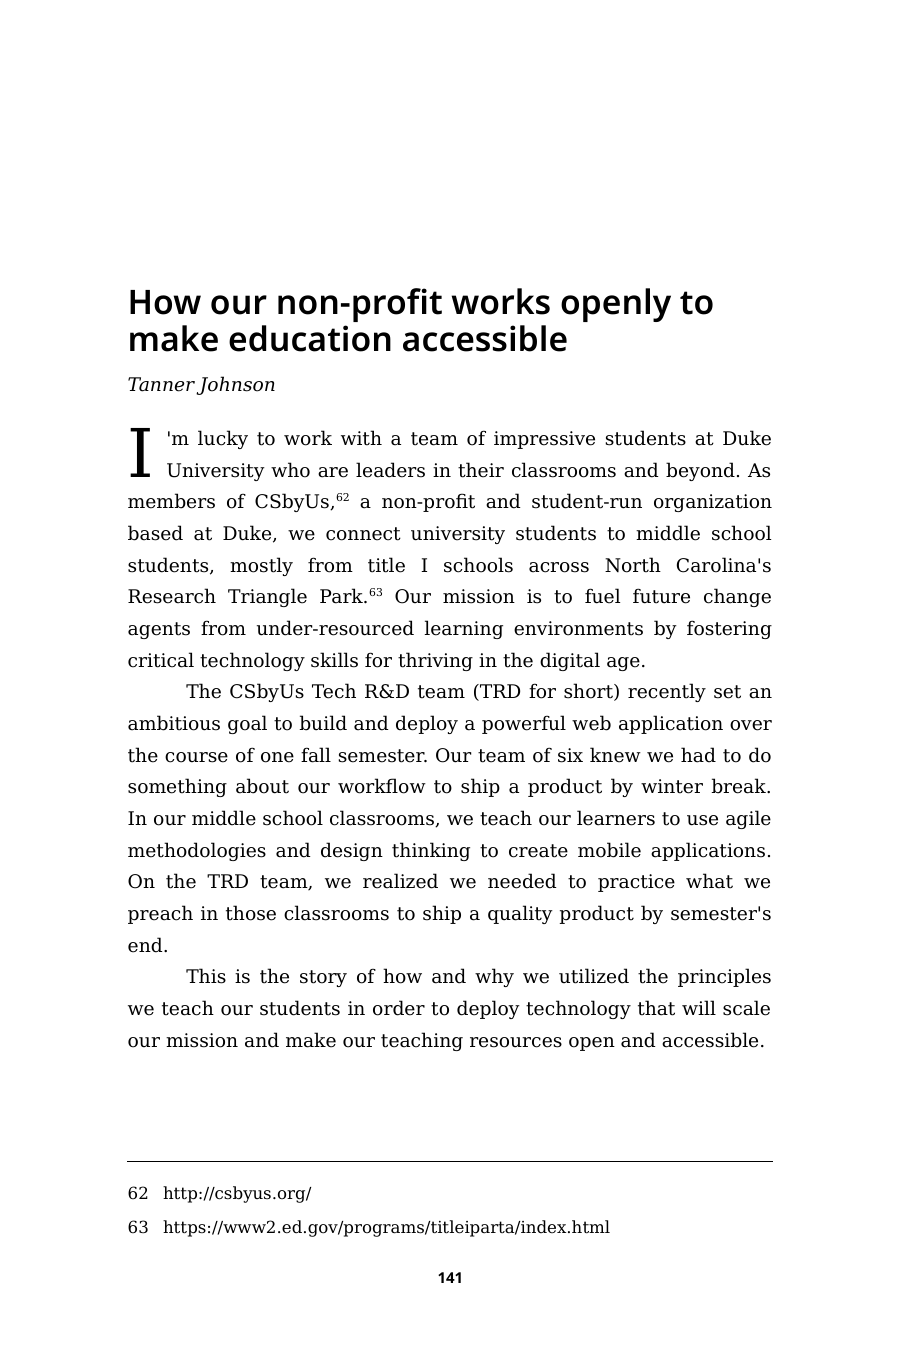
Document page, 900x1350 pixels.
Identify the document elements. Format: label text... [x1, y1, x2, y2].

text I'm lucky to work with a team of impressive students at Duke University who are leaders in their classrooms and beyond. As members of CSbyUs, a non-profit and student-run organization based at Duke, we connect university students to middle school students, mostly from title I schools across North Carolina's Research Triangle Park. Our mission is to fuel future change agents from under-resourced learning environments by fostering critical technology skills for thriving in the digital age. [127, 428, 772, 672]
text http://csbyus.org/ [127, 1184, 772, 1203]
text The CSbyUs Tech R&D team (TRD for short) recently set an ambitious goal to build and deploy a powerful web application over the course of one fall semester. Our team of six knew we had to do something about our workflow to ship a product by winter break. In our middle school classrooms, we teach our learners to use agile methodologies and design thinking to create mobile applications. On the TRD team, we realized we needed to practice what we preach in those classrooms to ship a quality product by semester's end. [127, 681, 772, 957]
subtitle How our non-profit works openly to make education accessible [127, 283, 772, 361]
text Tanner Johnson [127, 374, 772, 396]
text https://www2.ed.gov/programs/titleiparta/index.html [127, 1218, 772, 1237]
text This is the story of how and why we utilized the principles we teach our students in order to deploy technology that will scale our mission and make our teaching resources open and accessible. [127, 966, 772, 1052]
